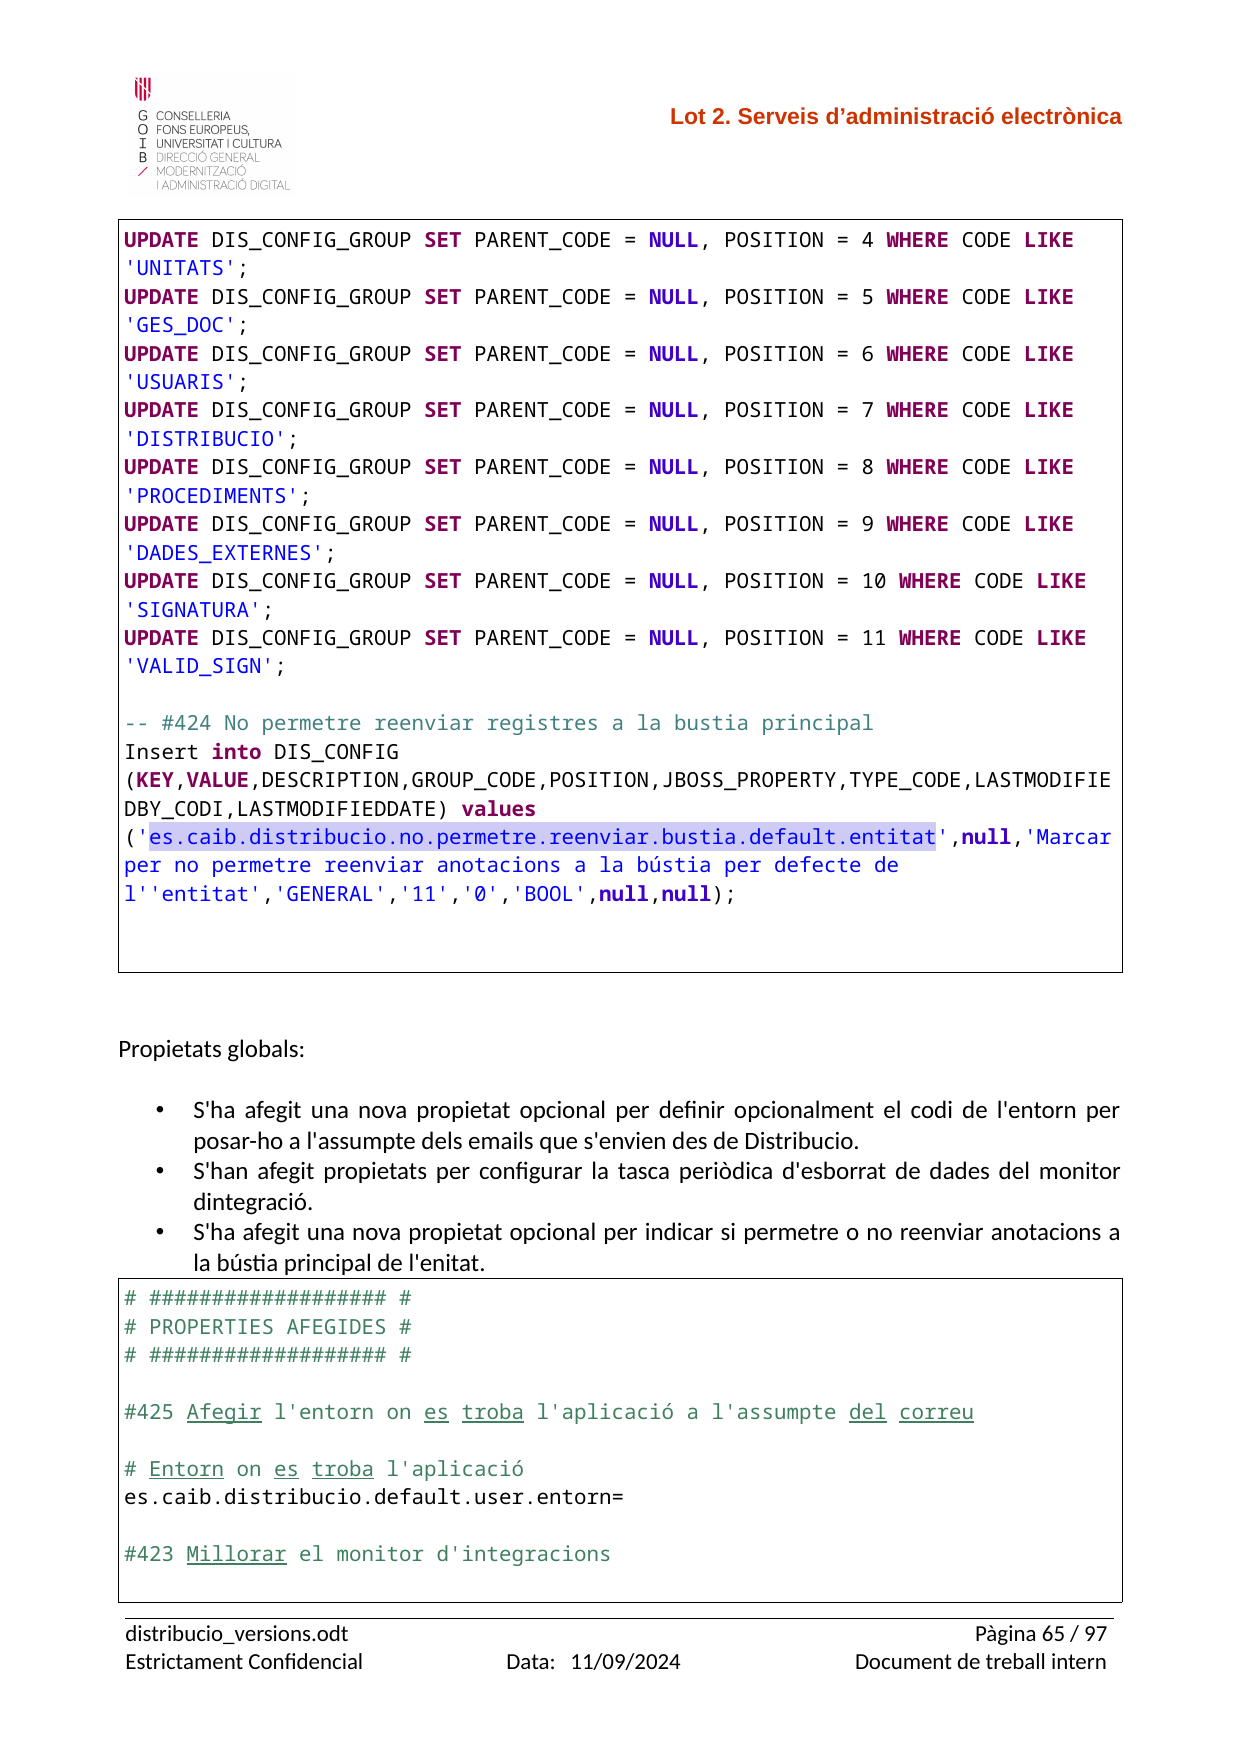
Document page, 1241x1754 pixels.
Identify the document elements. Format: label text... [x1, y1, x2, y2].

picture [126, 70, 299, 197]
table_header # ################### # # PROPERTIES AFEGIDES # # ################### # #425 Afegir l'entorn on es troba l'aplicació a l'assumpte del correu # Entorn on es troba l'aplicació es.caib.distribucio.default.user.entorn= #423 Millorar el monitor d'integracions [119, 1279, 1122, 1602]
table_header UPDATE DIS_CONFIG_GROUP SET PARENT_CODE = NULL, POSITION = 4 WHERE CODE LIKE 'UNITATS'; UPDATE DIS_CONFIG_GROUP SET PARENT_CODE = NULL, POSITION = 5 WHERE CODE LIKE 'GES_DOC'; UPDATE DIS_CONFIG_GROUP SET PARENT_CODE = NULL, POSITION = 6 WHERE CODE LIKE 'USUARIS'; UPDATE DIS_CONFIG_GROUP SET PARENT_CODE = NULL, POSITION = 7 WHERE CODE LIKE 'DISTRIBUCIO'; UPDATE DIS_CONFIG_GROUP SET PARENT_CODE = NULL, POSITION = 8 WHERE CODE LIKE 'PROCEDIMENTS'; UPDATE DIS_CONFIG_GROUP SET PARENT_CODE = NULL, POSITION = 9 WHERE CODE LIKE 'DADES_EXTERNES'; UPDATE DIS_CONFIG_GROUP SET PARENT_CODE = NULL, POSITION = 10 WHERE CODE LIKE 'SIGNATURA'; UPDATE DIS_CONFIG_GROUP SET PARENT_CODE = NULL, POSITION = 11 WHERE CODE LIKE 'VALID_SIGN'; -- #424 No permetre reenviar registres a la bustia principal Insert into DIS_CONFIG (KEY,VALUE,DESCRIPTION,GROUP_CODE,POSITION,JBOSS_PROPERTY,TYPE_CODE,LASTMODIFIEDBY_CODI,LASTMODIFIEDDATE) values ('es.caib.distribucio.no.permetre.reenviar.bustia.default.entitat',null,'Marcar per no permetre reenviar anotacions a la bústia per defecte de l''entitat','GENERAL','11','0','BOOL',null,null); [119, 220, 1122, 972]
text Propietats globals: [118, 1033, 1122, 1064]
list S'ha afegit una nova propietat opcional per indicar si permetre o no reenviar anotacions a la bústia principal de l'enitat. [156, 1216, 1122, 1277]
list S'han afegit propietats per configurar la tasca periòdica d'esborrat de dades del monitor dintegració. [156, 1155, 1122, 1216]
list S'ha afegit una nova propietat opcional per definir opcionalment el codi de l'entorn per posar-ho a l'assumpte dels emails que s'envien des de Distribucio. [156, 1094, 1122, 1155]
